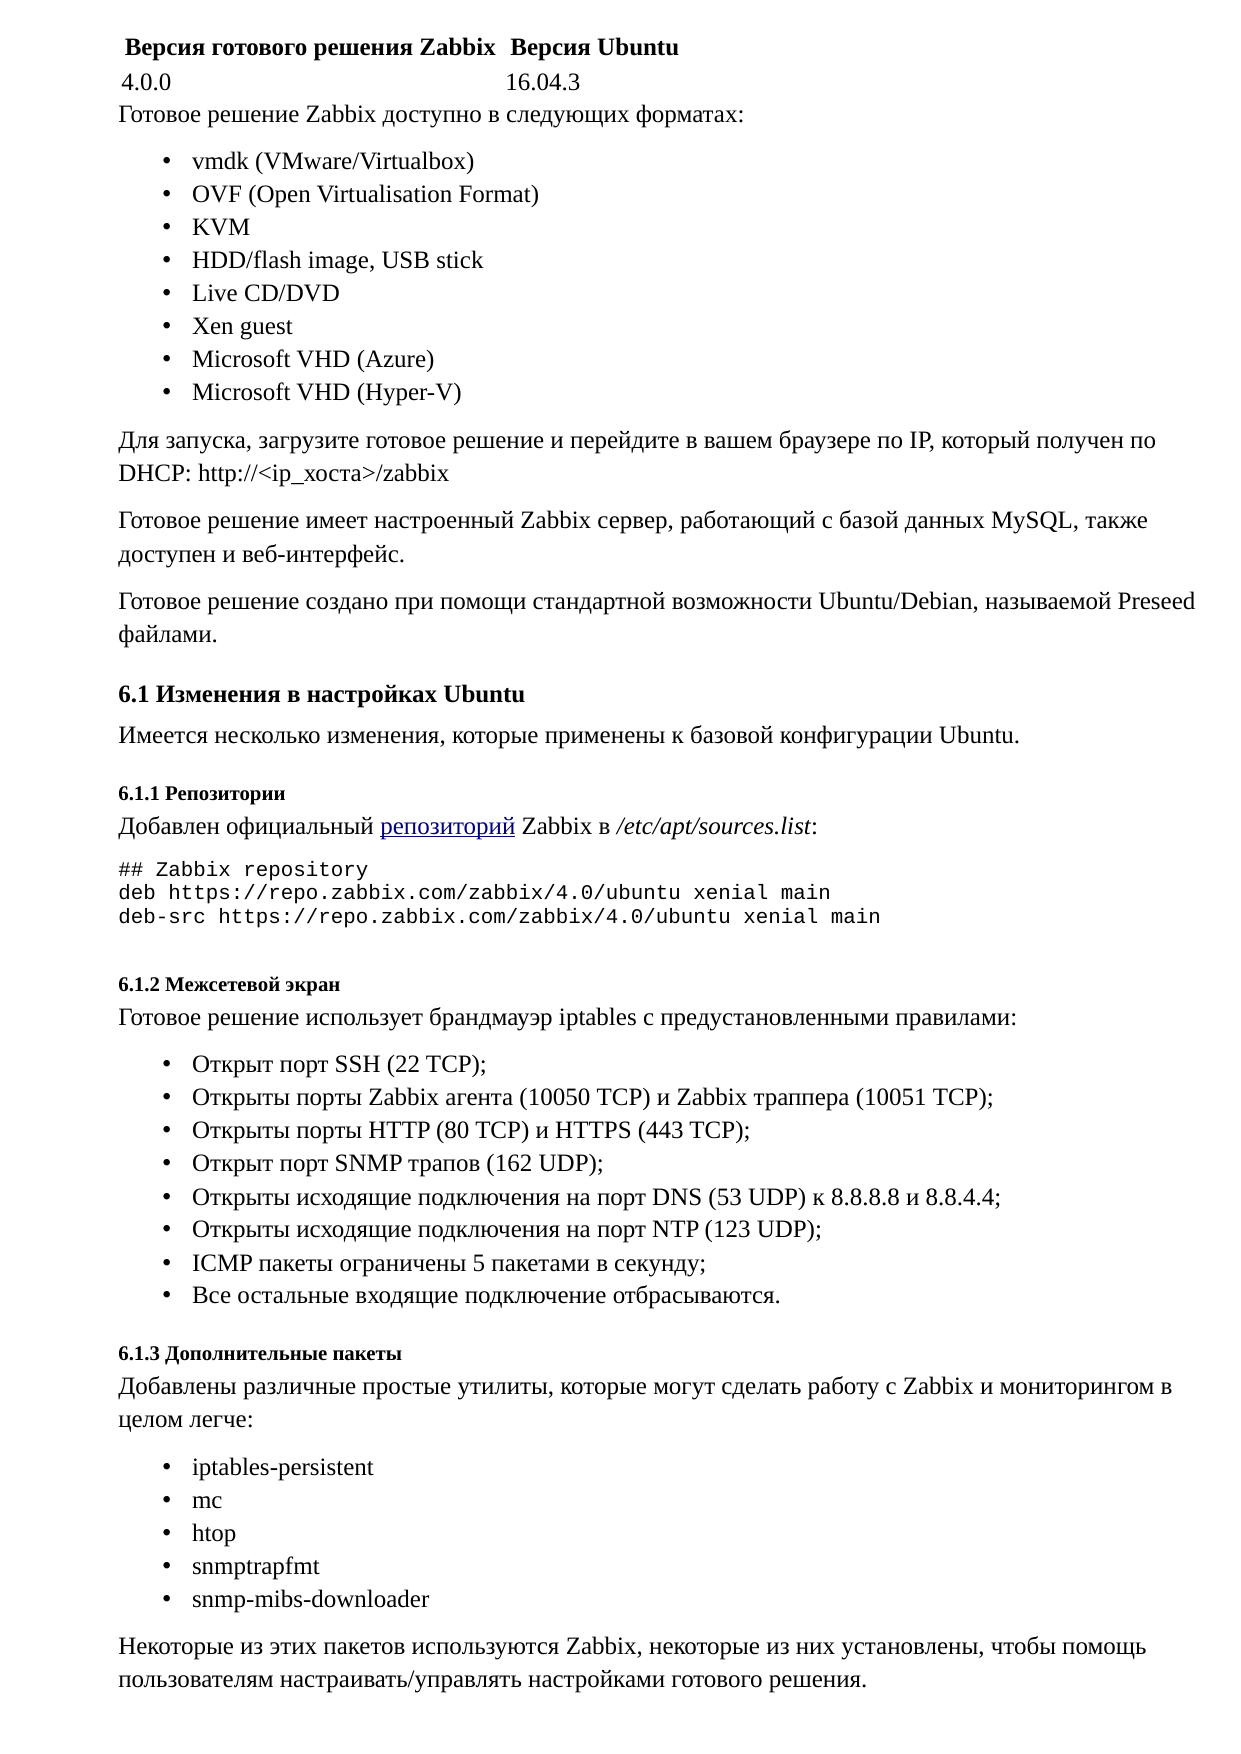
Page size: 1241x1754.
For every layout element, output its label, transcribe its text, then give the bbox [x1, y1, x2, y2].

list Microsoft VHD (Azure) [162, 344, 1211, 373]
text Для запуска, загрузите готовое решение и перейдите в вашем браузере по IP, который получен по DHCP: http://<ip_хоста>/zabbix [118, 425, 1211, 487]
subtitle 6.1.1 Репозитории [118, 781, 1211, 805]
text ## Zabbix repository [118, 859, 1211, 882]
list snmptrapfmt [162, 1551, 1211, 1579]
text Готовое решение создано при помощи стандартной возможности Ubuntu/Debian, называемой Preseed файлами. [118, 586, 1211, 648]
text Добавлены различные простые утилиты, которые могут сделать работу с Zabbix и мониторингом в целом легче: [118, 1371, 1211, 1433]
list Открыт порт SNMP трапов (162 UDP); [162, 1148, 1211, 1177]
subtitle 6.1 Изменения в настройках Ubuntu [118, 679, 1211, 708]
text Имеется несколько изменения, которые применены к базовой конфигурации Ubuntu. [118, 721, 1211, 749]
list Microsoft VHD (Hyper-V) [162, 377, 1211, 406]
text Готовое решение имеет настроенный Zabbix сервер, работающий с базой данных MySQL, также доступен и веб-интерфейс. [118, 506, 1211, 567]
list Открыты порты HTTP (80 TCP) и HTTPS (443 TCP); [162, 1116, 1211, 1144]
list HDD/flash image, USB stick [162, 245, 1211, 274]
list OVF (Open Virtualisation Format) [162, 179, 1211, 208]
list vmdk (VMware/Virtualbox) [162, 146, 1211, 175]
list Xen guest [162, 311, 1211, 340]
subtitle 6.1.3 Дополнительные пакеты [118, 1341, 1211, 1365]
list Открыты исходящие подключения на порт NTP (123 UDP); [162, 1214, 1211, 1243]
table_header [118, 30, 687, 64]
text Готовое решение Zabbix доступно в следующих форматах: [118, 99, 1211, 127]
list Открыты порты Zabbix агента (10050 TCP) и Zabbix траппера (10051 TCP); [162, 1082, 1211, 1111]
list ICMP пакеты ограничены 5 пакетами в секунду; [162, 1248, 1211, 1276]
text Некоторые из этих пакетов используются Zabbix, некоторые из них установлены, чтобы помощь пользователям настраивать/управлять настройками готового решения. [118, 1631, 1211, 1693]
list snmp-mibs-downloader [162, 1584, 1211, 1612]
list Открыт порт SSH (22 TCP); [162, 1049, 1211, 1078]
subtitle 6.1.2 Межсетевой экран [118, 972, 1211, 996]
list htop [162, 1518, 1211, 1546]
list mc [162, 1485, 1211, 1513]
list iptables-persistent [162, 1452, 1211, 1480]
table_cell [118, 64, 687, 99]
text Готовое решение использует брандмауэр iptables с предустановленными правилами: [118, 1002, 1211, 1031]
text deb https://repo.zabbix.com/zabbix/4.0/ubuntu xenial main [118, 882, 1211, 906]
text deb-src https://repo.zabbix.com/zabbix/4.0/ubuntu xenial main [118, 906, 1211, 929]
list Live CD/DVD [162, 278, 1211, 307]
list KVM [162, 212, 1211, 241]
list Все остальные входящие подключение отбрасываются. [162, 1281, 1211, 1309]
text Добавлен официальный репозиторий Zabbix в /etc/apt/sources.list: [118, 811, 1211, 840]
list Открыты исходящие подключения на порт DNS (53 UDP) к 8.8.8.8 и 8.8.4.4; [162, 1182, 1211, 1210]
